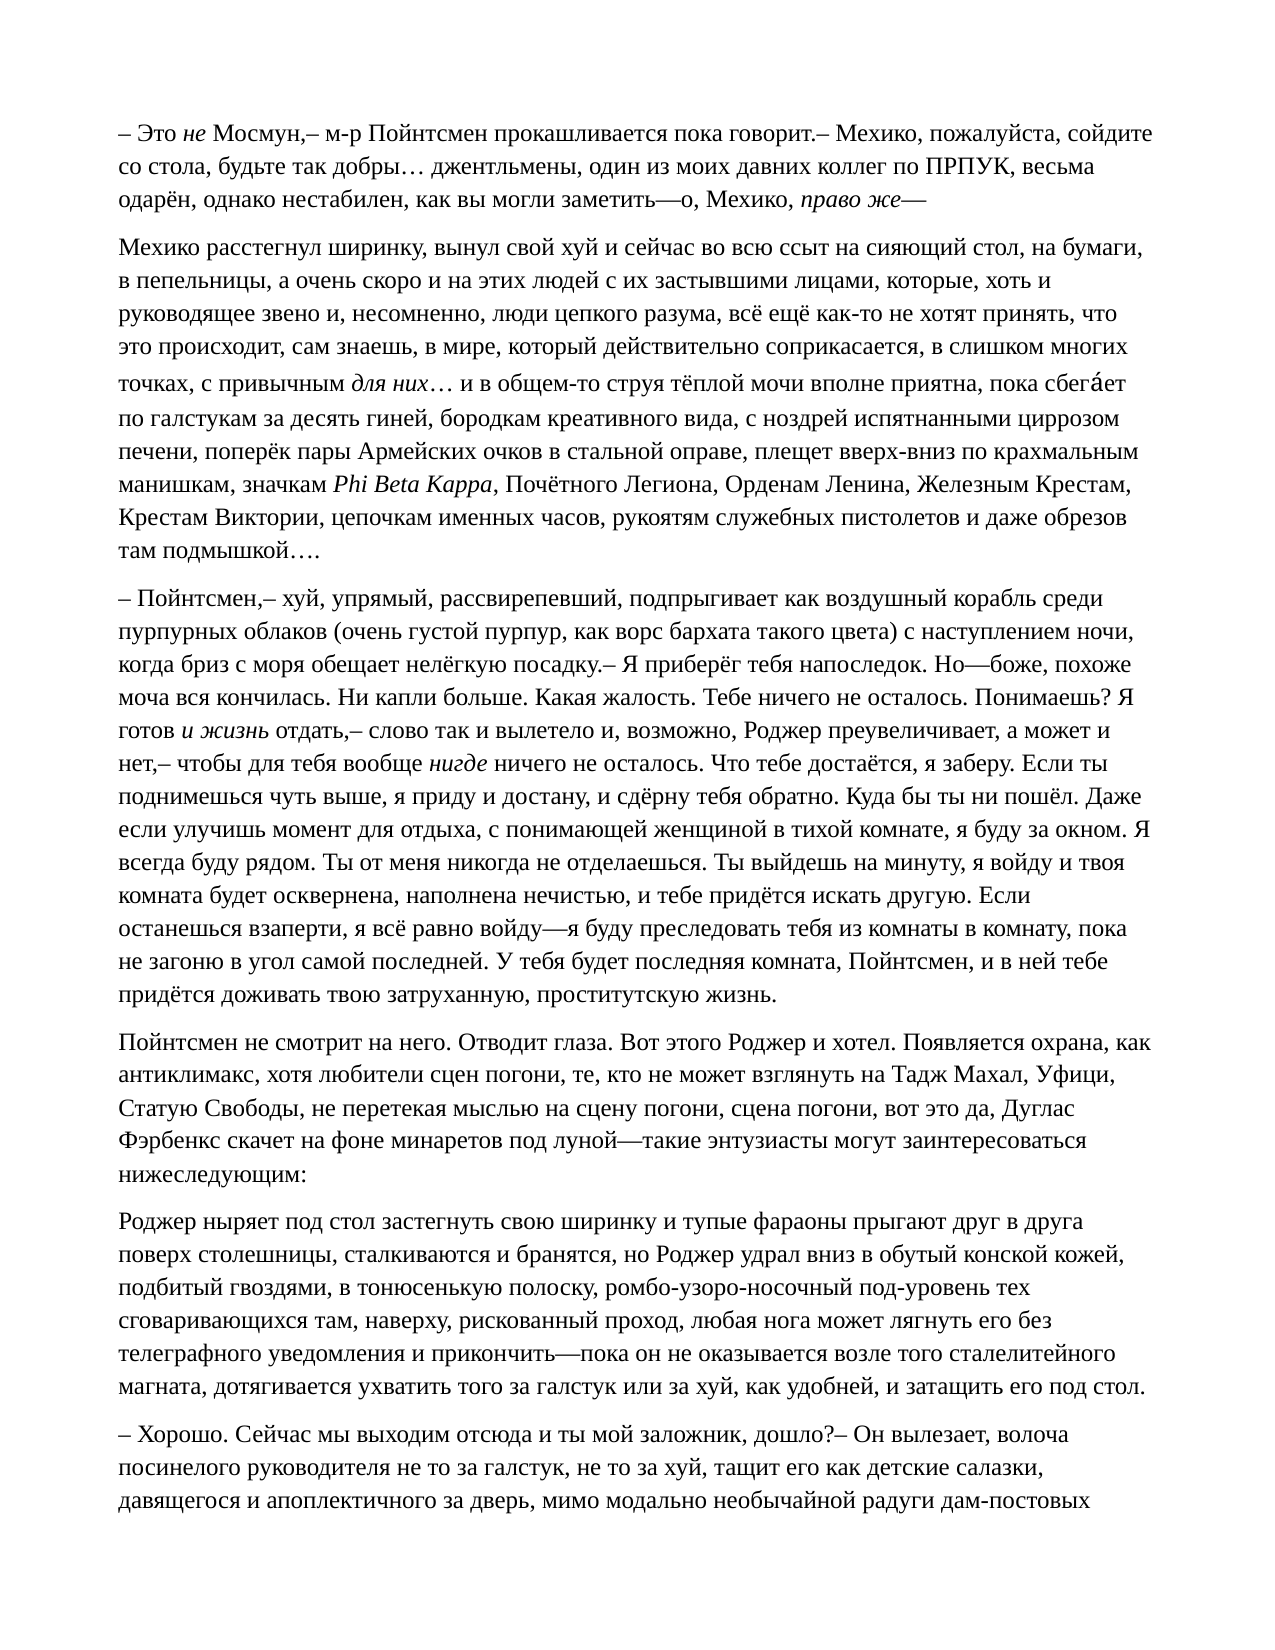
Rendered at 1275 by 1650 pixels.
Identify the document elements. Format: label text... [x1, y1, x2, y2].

text – Это не Мосмун,– м-р Пойнтсмен прокашливается пока говорит.– Мехико, пожалуйста, сойдите со стола, будьте так добры… джентльмены, один из моих давних коллег по ПРПУК, весьма одарён, однако нестабилен, как вы могли заметить—о, Мехико, право же— [118, 118, 1157, 213]
text – Пойнтсмен,– хуй, упрямый, рассвирепевший, подпрыгивает как воздушный корабль среди пурпурных облаков (очень густой пурпур, как ворс бархата такого цвета) с наступлением ночи, когда бриз с моря обещает нелёгкую посадку.– Я приберёг тебя напоследок. Но—боже, похоже моча вся кончилась. Ни капли больше. Какая жалость. Тебе ничего не осталось. Понимаешь? Я готов и жизнь отдать,– слово так и вылетело и, возможно, Роджер преувеличивает, а может и нет,– чтобы для тебя вообще нигде ничего не осталось. Что тебе достаётся, я заберу. Если ты поднимешься чуть выше, я приду и достану, и сдёрну тебя обратно. Куда бы ты ни пошёл. Даже если улучишь момент для отдыха, с понимающей женщиной в тихой комнате, я буду за окном. Я всегда буду рядом. Ты от меня никогда не отделаешься. Ты выйдешь на минуту, я войду и твоя комната будет осквернена, наполнена нечистью, и тебе придётся искать другую. Если останешься взаперти, я всё равно войду—я буду преследовать тебя из комнаты в комнату, пока не загоню в угол самой последней. У тебя будет последняя комната, Пойнтсмен, и в ней тебе придётся доживать твою затруханную, проститутскую жизнь. [118, 583, 1157, 1008]
text Мехико расстегнул ширинку, вынул свой хуй и сейчас во всю ссыт на сияющий стол, на бумаги, в пепельницы, а очень скоро и на этих людей с их застывшими лицами, которые, хоть и руководящее звено и, несомненно, люди цепкого разума, всё ещё как-то не хотят принять, что это происходит, сам знаешь, в мире, который действительно соприкасается, в слишком многих точках, с привычным для них… и в общем-то струя тёплой мочи вполне приятна, пока сбега́ет по галстукам за десять гиней, бородкам креативного вида, с ноздрей испятнанными циррозом печени, поперёк пары Армейских очков в стальной оправе, плещет вверх-вниз по крахмальным манишкам, значкам Phi Beta Kappa, Почётного Легиона, Орденам Ленина, Железным Крестам, Крестам Виктории, цепочкам именных часов, рукоятям служебных пистолетов и даже обрезов там подмышкой…. [118, 232, 1157, 564]
text Пойнтсмен не смотрит на него. Отводит глаза. Вот этого Роджер и хотел. Появляется охрана, как антиклимакс, хотя любители сцен погони, те, кто не может взглянуть на Тадж Махал, Уфици, Статую Свободы, не перетекая мыслью на сцену погони, сцена погони, вот это да, Дуглас Фэрбенкс скачет на фоне минаретов под луной—такие энтузиасты могут заинтересоваться нижеследующим: [118, 1027, 1157, 1187]
text Роджер ныряет под стол застегнуть свою ширинку и тупые фараоны прыгают друг в друга поверх столешницы, сталкиваются и бранятся, но Роджер удрал вниз в обутый конской кожей, подбитый гвоздями, в тонюсенькую полоску, ромбо-узоро-носочный под-уровень тех сговаривающихся там, наверху, рискованный проход, любая нога может лягнуть его без телеграфного уведомления и прикончить—пока он не оказывается возле того сталелитейного магната, дотягивается ухватить того за галстук или за хуй, как удобней, и затащить его под стол. [118, 1206, 1157, 1400]
text – Хорошо. Сейчас мы выходим отсюда и ты мой заложник, дошло?– Он вылезает, волоча посинелого руководителя не то за галстук, не то за хуй, тащит его как детские салазки, давящегося и апоплектичного за дверь, мимо модально необычайной радуги дам-постовых [118, 1419, 1157, 1514]
